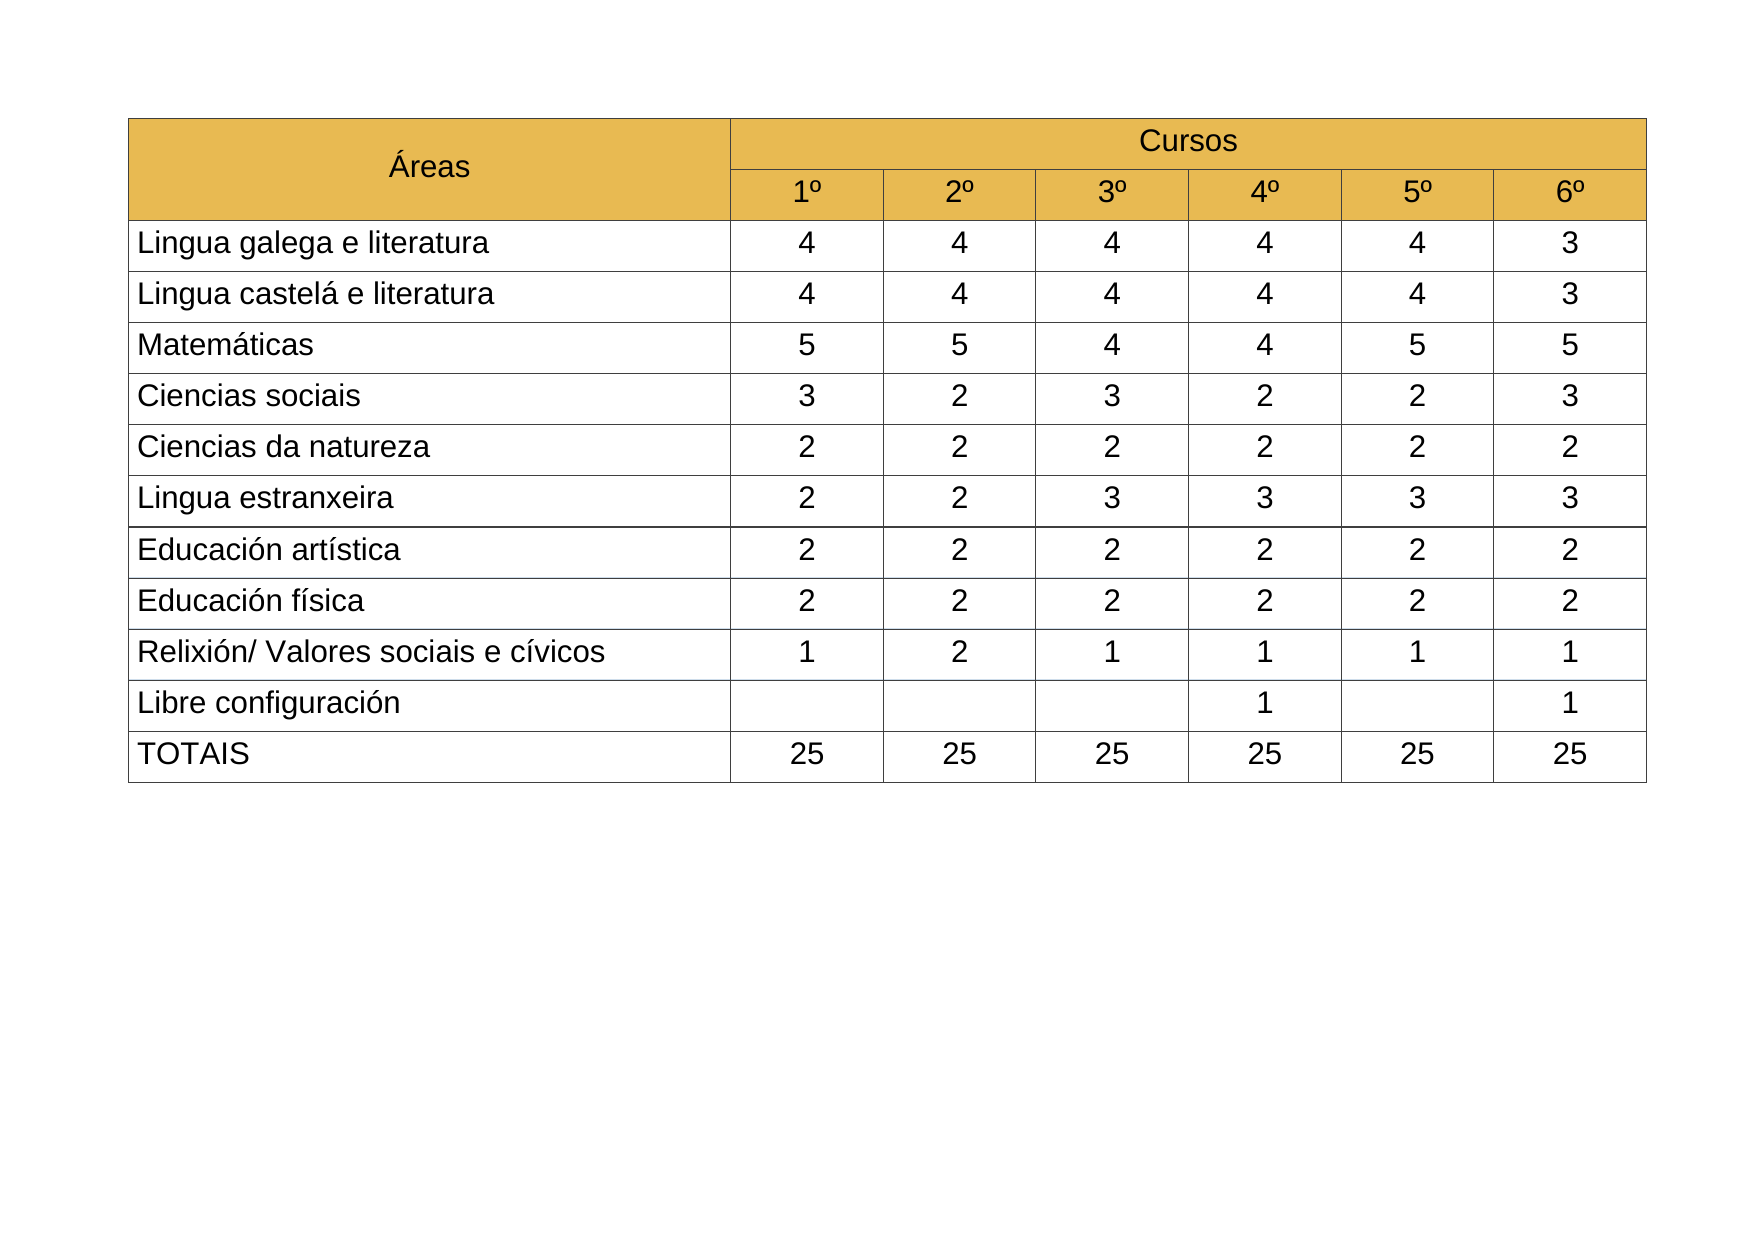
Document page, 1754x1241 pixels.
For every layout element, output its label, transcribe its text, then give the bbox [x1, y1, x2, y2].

table_cell 2 [884, 579, 1035, 628]
table_cell 2 [1494, 528, 1646, 577]
table_cell 4 [884, 221, 1035, 271]
table_cell 3º [1036, 170, 1188, 220]
table_cell 4 [1189, 272, 1341, 322]
table_cell 25 [1189, 732, 1341, 782]
table_cell 2 [731, 425, 883, 475]
table_cell 2 [1494, 425, 1646, 475]
table_cell 25 [884, 732, 1035, 782]
table_cell 2 [1342, 425, 1493, 475]
table_cell 4 [1342, 221, 1493, 271]
table_cell 4 [1036, 272, 1188, 322]
table_cell 1 [731, 630, 883, 679]
table_cell 2 [884, 374, 1035, 424]
table_cell Ciencias sociais [129, 374, 730, 424]
table_cell 1 [1189, 630, 1341, 679]
table_cell 5 [1342, 323, 1493, 373]
table_cell Ciencias da natureza [129, 425, 730, 475]
table_cell 5 [884, 323, 1035, 373]
table_cell Relixión/ Valores sociais e cívicos [129, 630, 730, 679]
table_cell 2 [731, 528, 883, 577]
table_cell 4 [731, 272, 883, 322]
table_cell Lingua galega e literatura [129, 221, 730, 271]
table_cell 3 [1494, 476, 1646, 526]
table_cell [1036, 681, 1188, 731]
table_cell [731, 681, 883, 731]
table_cell 4º [1189, 170, 1341, 220]
table_header Áreas [129, 119, 730, 220]
table_cell 2 [1494, 579, 1646, 628]
table_cell 2 [884, 630, 1035, 679]
table_cell 3 [1036, 374, 1188, 424]
table_cell 1 [1342, 630, 1493, 679]
table_cell 2 [1342, 579, 1493, 628]
table_cell 25 [1342, 732, 1493, 782]
table_cell 2 [1342, 374, 1493, 424]
table_cell 1 [1189, 681, 1341, 731]
table_cell 2 [1189, 579, 1341, 628]
table_cell 4 [1036, 323, 1188, 373]
table_cell 2 [1189, 425, 1341, 475]
table_cell 1 [1036, 630, 1188, 679]
table_cell 3 [1189, 476, 1341, 526]
table_cell [1342, 681, 1493, 731]
table_cell 3 [1342, 476, 1493, 526]
table_cell Educación física [129, 579, 730, 628]
table_cell 3 [1036, 476, 1188, 526]
table_cell 1 [1494, 681, 1646, 731]
table_cell Matemáticas [129, 323, 730, 373]
table_cell 4 [884, 272, 1035, 322]
table_cell 5 [1494, 323, 1646, 373]
table_cell 1º [731, 170, 883, 220]
table_cell 25 [1494, 732, 1646, 782]
table_cell 25 [1036, 732, 1188, 782]
table_cell 4 [1189, 323, 1341, 373]
table_cell 2 [731, 476, 883, 526]
table_cell TOTAIS [129, 732, 730, 782]
table_cell 3 [731, 374, 883, 424]
table_cell Educación artística [129, 528, 730, 577]
table_cell 2 [731, 579, 883, 628]
table_cell 4 [1342, 272, 1493, 322]
table_cell 2º [884, 170, 1035, 220]
table_cell 2 [884, 528, 1035, 577]
table_cell 3 [1494, 374, 1646, 424]
table_cell [884, 681, 1035, 731]
table_cell 3 [1494, 221, 1646, 271]
table_cell Lingua estranxeira [129, 476, 730, 526]
table_cell 25 [731, 732, 883, 782]
table_cell 4 [731, 221, 883, 271]
table_cell 4 [1189, 221, 1341, 271]
table_cell 3 [1494, 272, 1646, 322]
table_cell 2 [1036, 425, 1188, 475]
table_cell Libre configuración [129, 681, 730, 731]
table_cell 5º [1342, 170, 1493, 220]
table_cell 2 [1036, 528, 1188, 577]
table_cell 2 [884, 425, 1035, 475]
table_cell Lingua castelá e literatura [129, 272, 730, 322]
table_header Cursos [731, 119, 1646, 169]
table_cell 6º [1494, 170, 1646, 220]
table_cell 1 [1494, 630, 1646, 679]
table_cell 2 [884, 476, 1035, 526]
table_cell 2 [1036, 579, 1188, 628]
table_cell 4 [1036, 221, 1188, 271]
table_cell 5 [731, 323, 883, 373]
table_cell 2 [1189, 374, 1341, 424]
table_cell 2 [1189, 528, 1341, 577]
table_cell 2 [1342, 528, 1493, 577]
